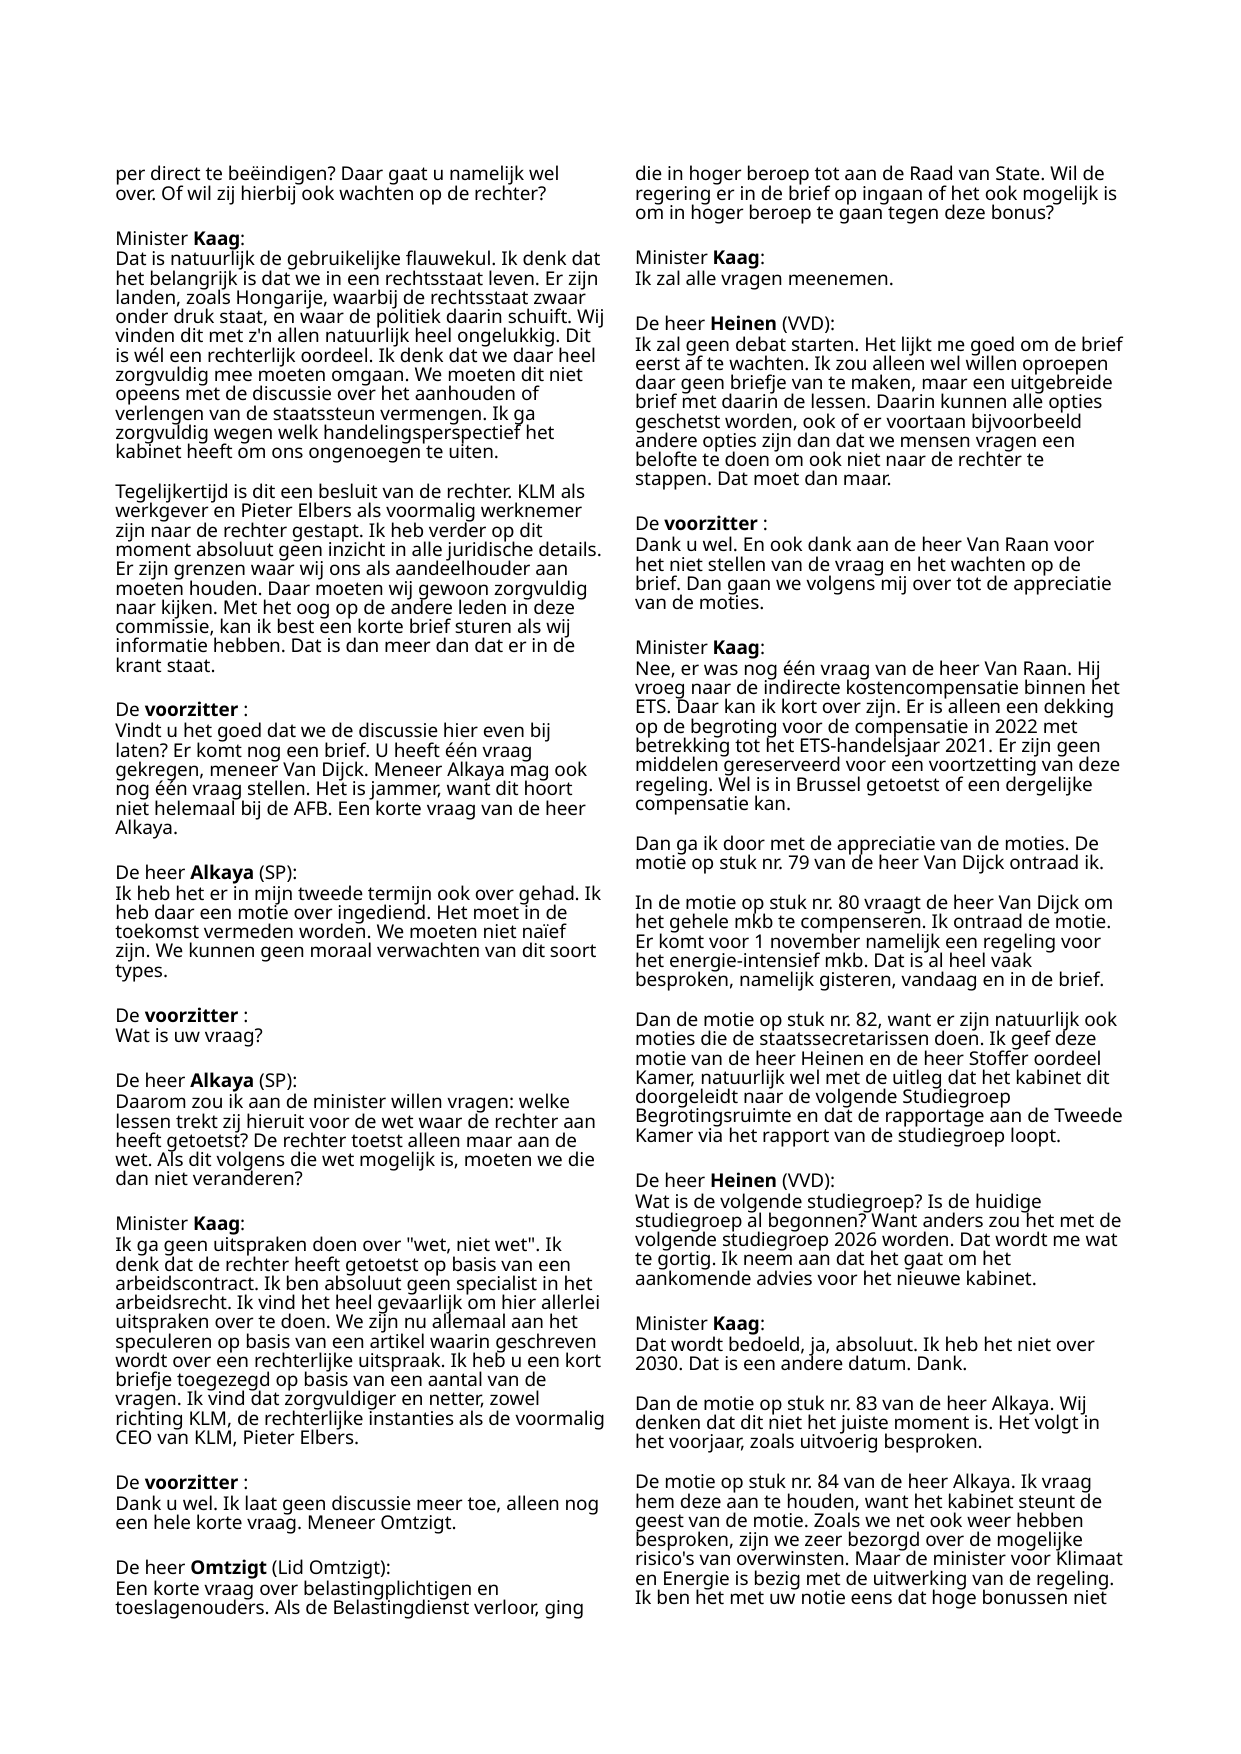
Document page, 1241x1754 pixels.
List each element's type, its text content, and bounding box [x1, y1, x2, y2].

text De voorzitter : [635, 511, 1125, 536]
text Minister Kaag: [635, 634, 1125, 660]
text De voorzitter : [115, 1002, 605, 1027]
text Dan de motie op stuk nr. 83 van de heer Alkaya. Wij denken dat dit niet het juiste moment is. Het volgt in het voorjaar, zoals uitvoerig besproken. [635, 1395, 1125, 1453]
text Dan ga ik door met de appreciatie van de moties. De motie op stuk nr. 79 van de heer Van Dijck ontraad ik. [635, 835, 1125, 873]
text De motie op stuk nr. 84 van de heer Alkaya. Ik vraag hem deze aan te houden, want het kabinet steunt de geest van de motie. Zoals we net ook weer hebben besproken, zijn we zeer bezorgd over de mogelijke risico's van overwinsten. Maar de minister voor Klimaat en Energie is bezig met de uitwerking van de regeling. Ik ben het met uw notie eens dat hoge bonussen niet [635, 1473, 1125, 1608]
text Minister Kaag: [635, 244, 1125, 270]
text Daarom zou ik aan de minister willen vragen: welke lessen trekt zij hieruit voor de wet waar de rechter aan heeft getoetst? De rechter toetst alleen maar aan de wet. Als dit volgens die wet mogelijk is, moeten we die dan niet veranderen? [115, 1093, 605, 1190]
text per direct te beëindigen? Daar gaat u namelijk wel over. Of wil zij hierbij ook wachten op de rechter? [115, 165, 605, 204]
text De heer Omtzigt (Lid Omtzigt): [115, 1554, 605, 1580]
text Dat wordt bedoeld, ja, absoluut. Ik heb het niet over 2030. Dat is een andere datum. Dank. [635, 1336, 1125, 1374]
text die in hoger beroep tot aan de Raad van State. Wil de regering er in de brief op ingaan of het ook mogelijk is om in hoger beroep te gaan tegen deze bonus? [635, 165, 1125, 223]
text Ik heb het er in mijn tweede termijn ook over gehad. Ik heb daar een motie over ingediend. Het moet in de toekomst vermeden worden. We moeten niet naïef zijn. We kunnen geen moraal verwachten van dit soort types. [115, 884, 605, 981]
text Ik zal alle vragen meenemen. [635, 270, 1125, 289]
text Minister Kaag: [635, 1310, 1125, 1336]
text De heer Heinen (VVD): [635, 310, 1125, 336]
text De heer Heinen (VVD): [635, 1167, 1125, 1193]
text Minister Kaag: [115, 225, 605, 250]
text Tegelijkertijd is dit een besluit van de rechter. KLM als werkgever en Pieter Elbers als voormalig werknemer zijn naar de rechter gestapt. Ik heb verder op dit moment absoluut geen inzicht in alle juridische details. Er zijn grenzen waar wij ons als aandeelhouder aan moeten houden. Daar moeten wij gewoon zorgvuldig naar kijken. Met het oog op de andere leden in deze commissie, kan ik best een korte brief sturen als wij informatie hebben. Dat is dan meer dan dat er in de krant staat. [115, 483, 605, 676]
text Dat is natuurlijk de gebruikelijke flauwekul. Ik denk dat het belangrijk is dat we in een rechtsstaat leven. Er zijn landen, zoals Hongarije, waarbij de rechtsstaat zwaar onder druk staat, en waar de politiek daarin schuift. Wij vinden dit met z'n allen natuurlijk heel ongelukkig. Dit is wél een rechterlijk oordeel. Ik denk dat we daar heel zorgvuldig mee moeten omgaan. We moeten dit niet opeens met de discussie over het aanhouden of verlengen van de staatssteun vermengen. Ik ga zorgvuldig wegen welk handelingsperspectief het kabinet heeft om ons ongenoegen te uiten. [115, 250, 605, 462]
text Nee, er was nog één vraag van de heer Van Raan. Hij vroeg naar de indirecte kostencompensatie binnen het ETS. Daar kan ik kort over zijn. Er is alleen een dekking op de begroting voor de compensatie in 2022 met betrekking tot het ETS-handelsjaar 2021. Er zijn geen middelen gereserveerd voor een voortzetting van deze regeling. Wel is in Brussel getoetst of een dergelijke compensatie kan. [635, 660, 1125, 814]
text Vindt u het goed dat we de discussie hier even bij laten? Er komt nog een brief. U heeft één vraag gekregen, meneer Van Dijck. Meneer Alkaya mag ook nog één vraag stellen. Het is jammer, want dit hoort niet helemaal bij de AFB. Een korte vraag van de heer Alkaya. [115, 722, 605, 838]
text Wat is uw vraag? [115, 1027, 605, 1047]
text Dank u wel. En ook dank aan de heer Van Raan voor het niet stellen van de vraag en het wachten op de brief. Dan gaan we volgens mij over tot de appreciatie van de moties. [635, 536, 1125, 613]
text Ik zal geen debat starten. Het lijkt me goed om de brief eerst af te wachten. Ik zou alleen wel willen oproepen daar geen briefje van te maken, maar een uitgebreide brief met daarin de lessen. Daarin kunnen alle opties geschetst worden, ook of er voortaan bijvoorbeeld andere opties zijn dan dat we mensen vragen een belofte te doen om ook niet naar de rechter te stappen. Dat moet dan maar. [635, 336, 1125, 490]
text Minister Kaag: [115, 1211, 605, 1236]
text Ik ga geen uitspraken doen over "wet, niet wet". Ik denk dat de rechter heeft getoetst op basis van een arbeidscontract. Ik ben absoluut geen specialist in het arbeidsrecht. Ik vind het heel gevaarlijk om hier allerlei uitspraken over te doen. We zijn nu allemaal aan het speculeren op basis van een artikel waarin geschreven wordt over een rechterlijke uitspraak. Ik heb u een kort briefje toegezegd op basis van een aantal van de vragen. Ik vind dat zorgvuldiger en netter, zowel richting KLM, de rechterlijke instanties als de voormalig CEO van KLM, Pieter Elbers. [115, 1236, 605, 1448]
text De heer Alkaya (SP): [115, 1068, 605, 1093]
text Wat is de volgende studiegroep? Is de huidige studiegroep al begonnen? Want anders zou het met de volgende studiegroep 2026 worden. Dat wordt me wat te gortig. Ik neem aan dat het gaat om het aankomende advies voor het nieuwe kabinet. [635, 1193, 1125, 1289]
text Een korte vraag over belastingplichtigen en toeslagenouders. Als de Belastingdienst verloor, ging [115, 1580, 605, 1618]
text Dank u wel. Ik laat geen discussie meer toe, alleen nog een hele korte vraag. Meneer Omtzigt. [115, 1495, 605, 1533]
text In de motie op stuk nr. 80 vraagt de heer Van Dijck om het gehele mkb te compenseren. Ik ontraad de motie. Er komt voor 1 november namelijk een regeling voor het energie-intensief mkb. Dat is al heel vaak besproken, namelijk gisteren, vandaag en in de brief. [635, 894, 1125, 990]
text De voorzitter : [115, 1469, 605, 1495]
text De heer Alkaya (SP): [115, 859, 605, 884]
text Dan de motie op stuk nr. 82, want er zijn natuurlijk ook moties die de staatssecretarissen doen. Ik geef deze motie van de heer Heinen en de heer Stoffer oordeel Kamer, natuurlijk wel met de uitleg dat het kabinet dit doorgeleidt naar de volgende Studiegroep Begrotingsruimte en dat de rapportage aan de Tweede Kamer via het rapport van de studiegroep loopt. [635, 1011, 1125, 1146]
text De voorzitter : [115, 697, 605, 722]
